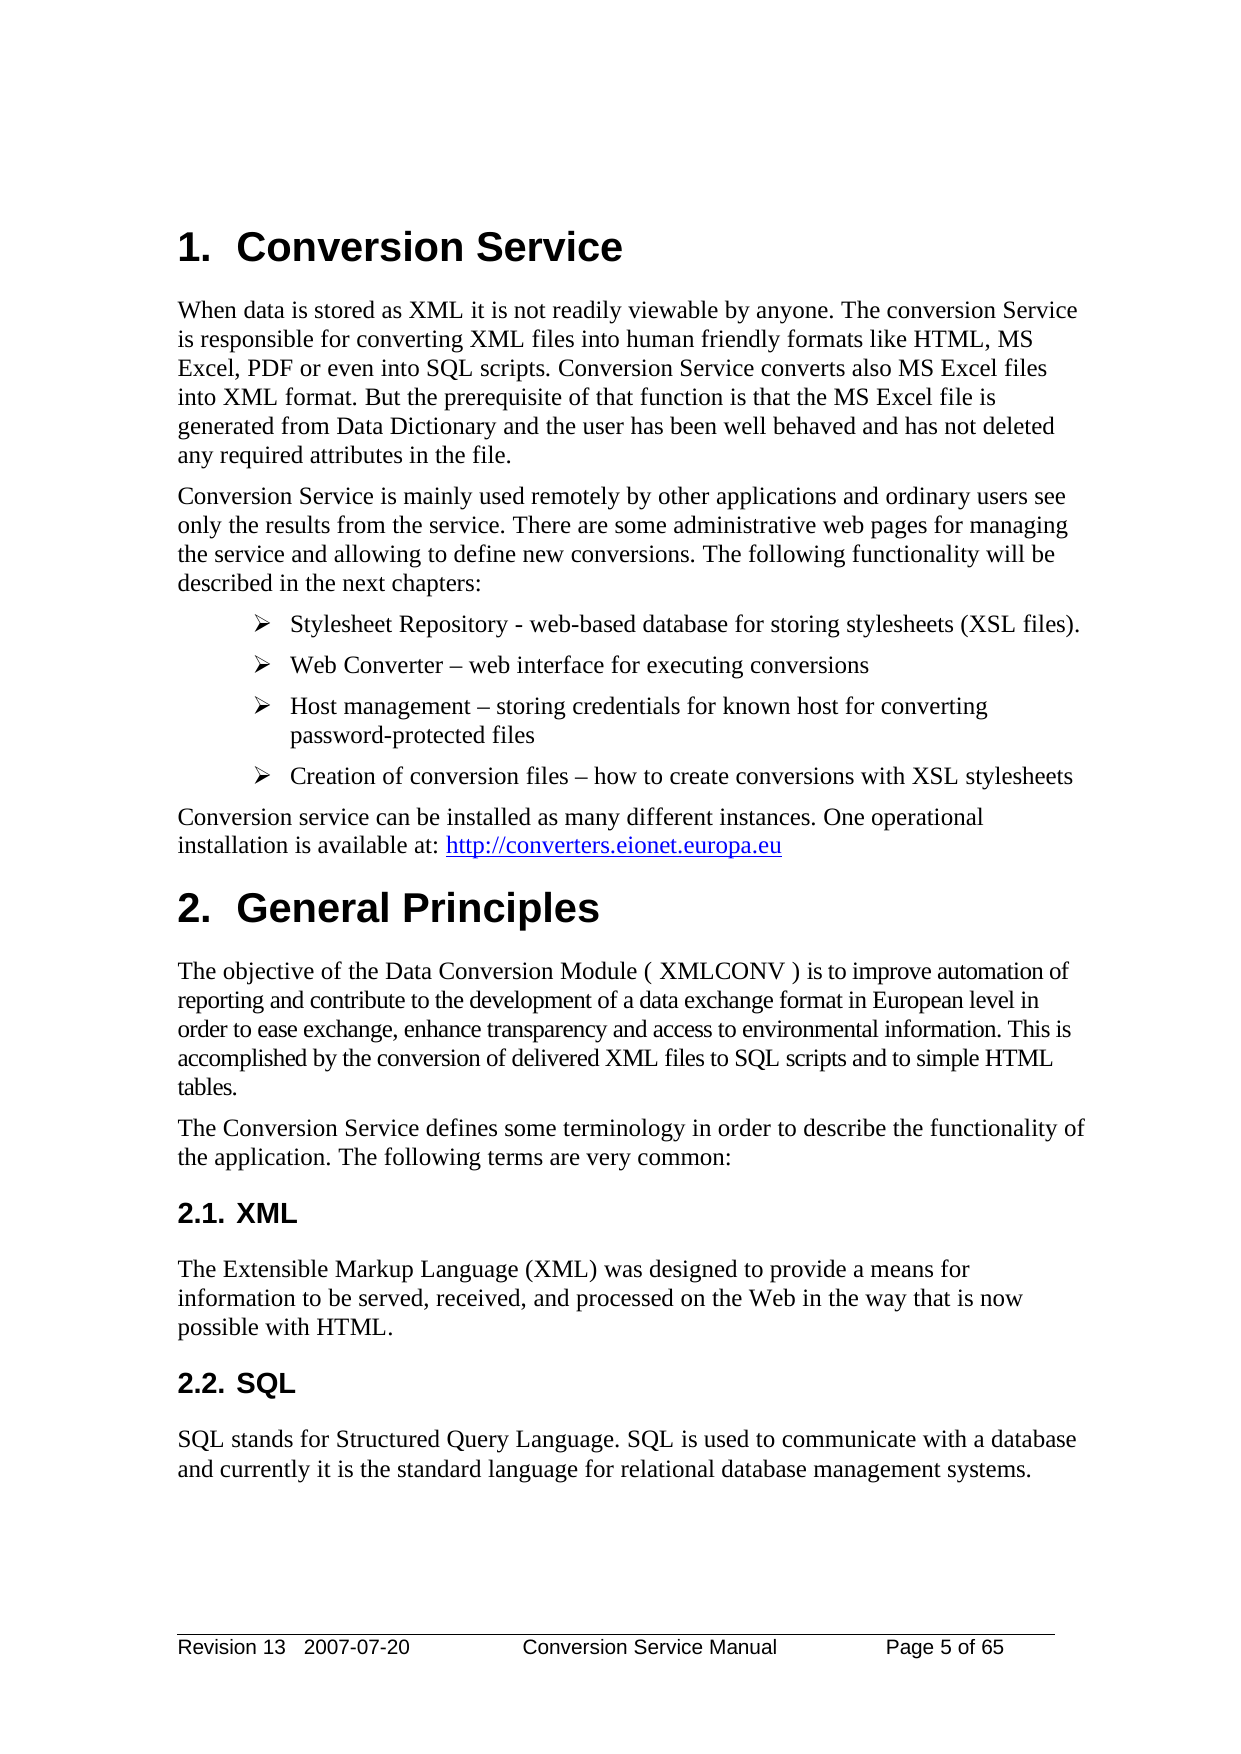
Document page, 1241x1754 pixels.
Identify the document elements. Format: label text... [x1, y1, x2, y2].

text The Extensible Markup Language (XML) was designed to provide a means for information to be served, received, and processed on the Web in the way that is now possible with HTML. [177, 1254, 1092, 1341]
text The Conversion Service defines some terminology in order to describe the functionality of the application. The following terms are very common: [177, 1113, 1092, 1171]
subtitle SQL [177, 1366, 1092, 1399]
text When data is stored as XML it is not readily viewable by anyone. The conversion Service is responsible for converting XML files into human friendly formats like HTML, MS Excel, PDF or even into SQL scripts. Conversion Service converts also MS Excel files into XML format. But the prerequisite of that function is that the MS Excel file is generated from Data Dictionary and the user has been well behaved and has not deleted any required attributes in the file. [177, 295, 1092, 469]
list Stylesheet Repository - web-based database for storing stylesheets (XSL files). [252, 609, 1092, 638]
subtitle XML [177, 1196, 1092, 1229]
subtitle Conversion Service [177, 222, 1092, 270]
subtitle General Principles [177, 883, 1092, 931]
text The objective of the Data Conversion Module ( XMLCONV ) is to improve automation of reporting and contribute to the development of a data exchange format in European level in order to ease exchange, enhance transparency and access to environmental information. This is accomplished by the conversion of delivered XML files to SQL scripts and to simple HTML tables. [177, 956, 1092, 1101]
text Conversion Service is mainly used remotely by other applications and ordinary users see only the results from the service. There are some administrative web pages for managing the service and allowing to define new conversions. The following functionality will be described in the next chapters: [177, 481, 1092, 597]
text SQL stands for Structured Query Language. SQL is used to communicate with a database and currently it is the standard language for relational database management systems. [177, 1424, 1092, 1482]
list Host management – storing credentials for known host for converting password-protected files [252, 691, 1092, 749]
list Web Converter – web interface for executing conversions [252, 650, 1092, 679]
list Creation of conversion files – how to create conversions with XSL stylesheets [252, 761, 1092, 789]
text Conversion service can be installed as many different instances. One operational installation is available at: http://converters.eionet.europa.eu [177, 801, 1092, 859]
